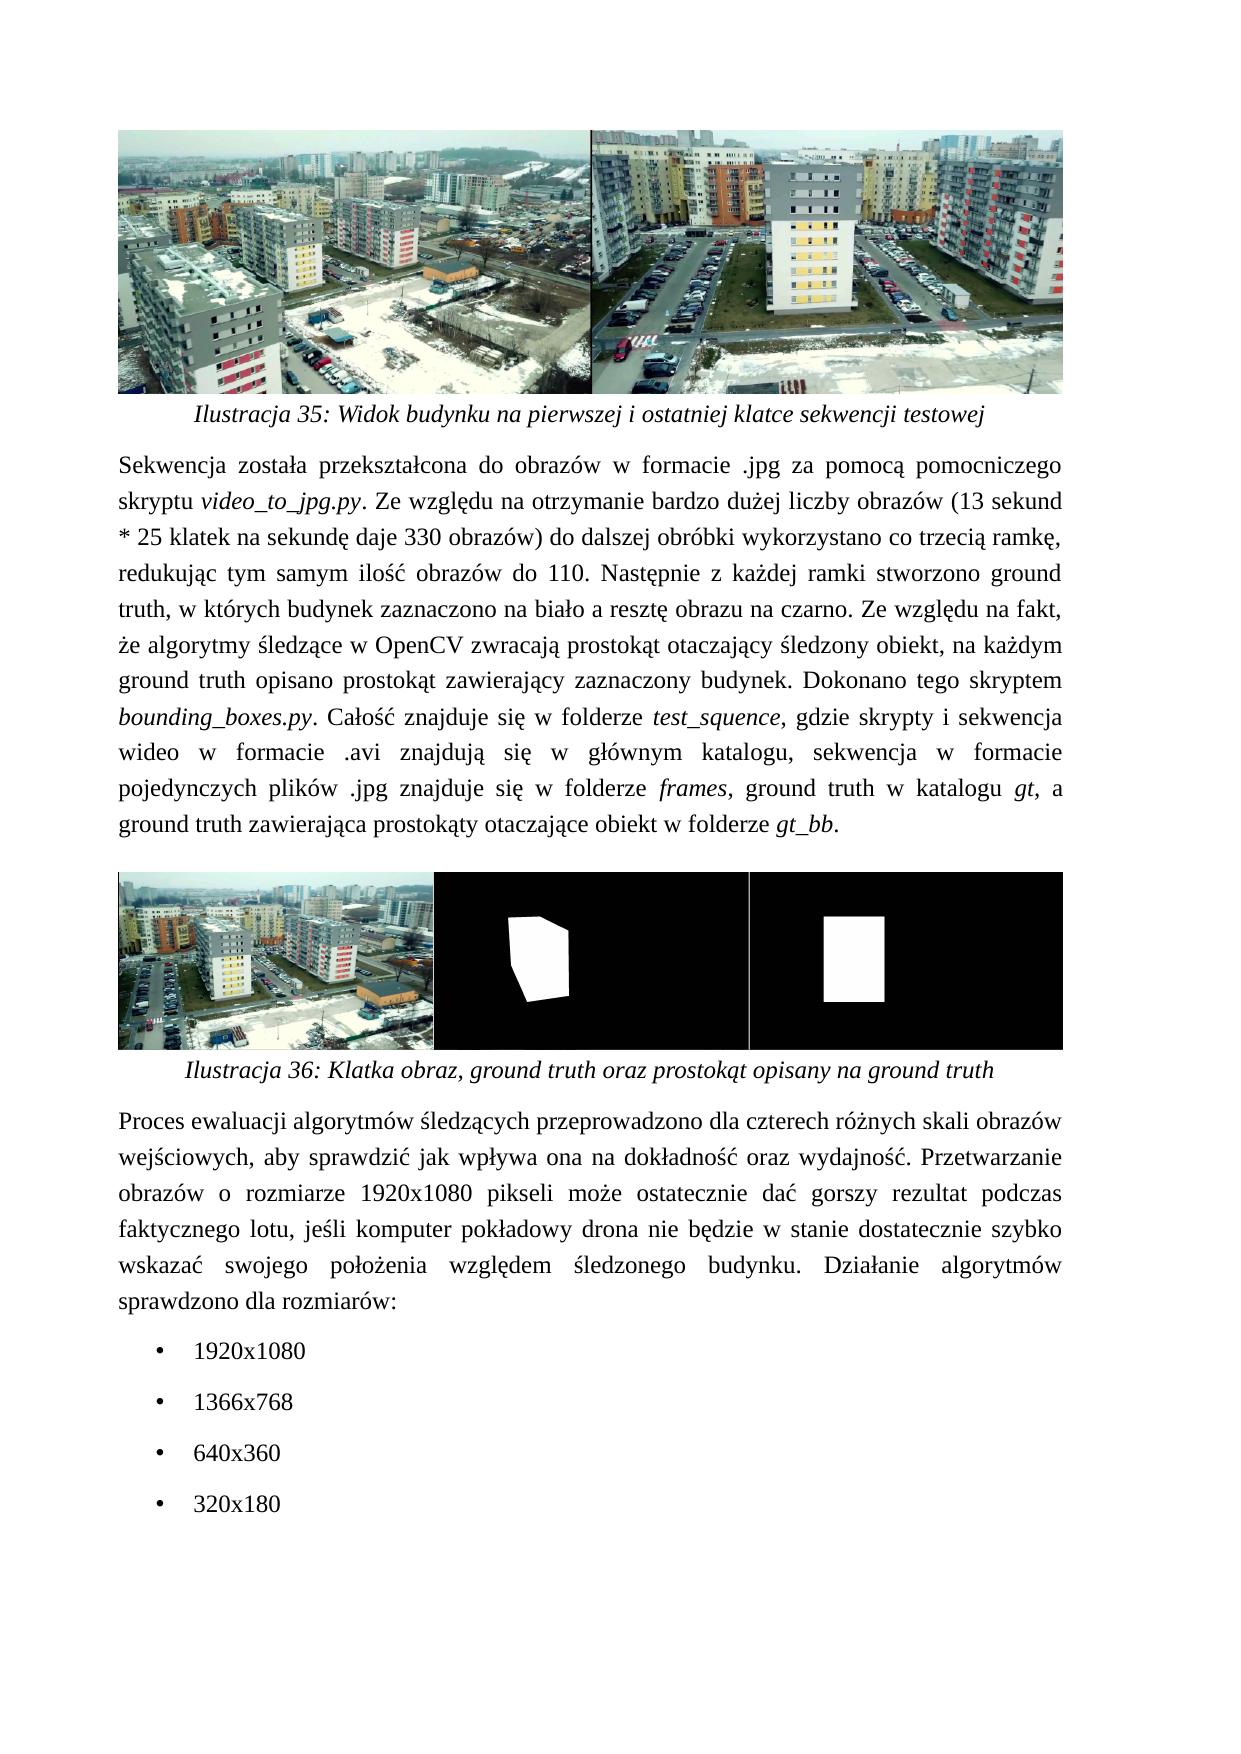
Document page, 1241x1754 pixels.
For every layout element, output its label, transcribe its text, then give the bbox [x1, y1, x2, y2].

text Ilustracja 35: Widok budynku na pierwszej i ostatniej klatce sekwencji testowej [118, 394, 1063, 428]
text Proces ewaluacji algorytmów śledzących przeprowadzono dla czterech różnych skali obrazów wejściowych, aby sprawdzić jak wpływa ona na dokładność oraz wydajność. Przetwarzanie obrazów o rozmiarze 1920x1080 pikseli może ostatecznie dać gorszy rezultat podczas faktycznego lotu, jeśli komputer pokładowy drona nie będzie w stanie dostatecznie szybko wskazać swojego położenia względem śledzonego budynku. Działanie algorytmów sprawdzono dla rozmiarów: [118, 1106, 1063, 1314]
list 640x360 [156, 1438, 1063, 1467]
picture [118, 130, 1063, 394]
list 1366x768 [156, 1387, 1063, 1416]
text Ilustracja 36: Klatka obraz, ground truth oraz prostokąt opisany na ground truth [118, 1050, 1063, 1084]
list 320x180 [156, 1489, 1063, 1517]
text Sekwencja została przekształcona do obrazów w formacie .jpg za pomocą pomocniczego skryptu video_to_jpg.py. Ze względu na otrzymanie bardzo dużej liczby obrazów (13 sekund * 25 klatek na sekundę daje 330 obrazów) do dalszej obróbki wykorzystano co trzecią ramkę, redukując tym samym ilość obrazów do 110. Następnie z każdej ramki stworzono ground truth, w których budynek zaznaczono na biało a resztę obrazu na czarno. Ze względu na fakt, że algorytmy śledzące w OpenCV zwracają prostokąt otaczający śledzony obiekt, na każdym ground truth opisano prostokąt zawierający zaznaczony budynek. Dokonano tego skryptem bounding_boxes.py. Całość znajduje się w folderze test_squence, gdzie skrypty i sekwencja wideo w formacie .avi znajdują się w głównym katalogu, sekwencja w formacie pojedynczych plików .jpg znajduje się w folderze frames, ground truth w katalogu gt, a ground truth zawierająca prostokąty otaczające obiekt w folderze gt_bb. [118, 450, 1063, 838]
picture [118, 872, 1063, 1050]
list 1920x1080 [156, 1336, 1063, 1365]
